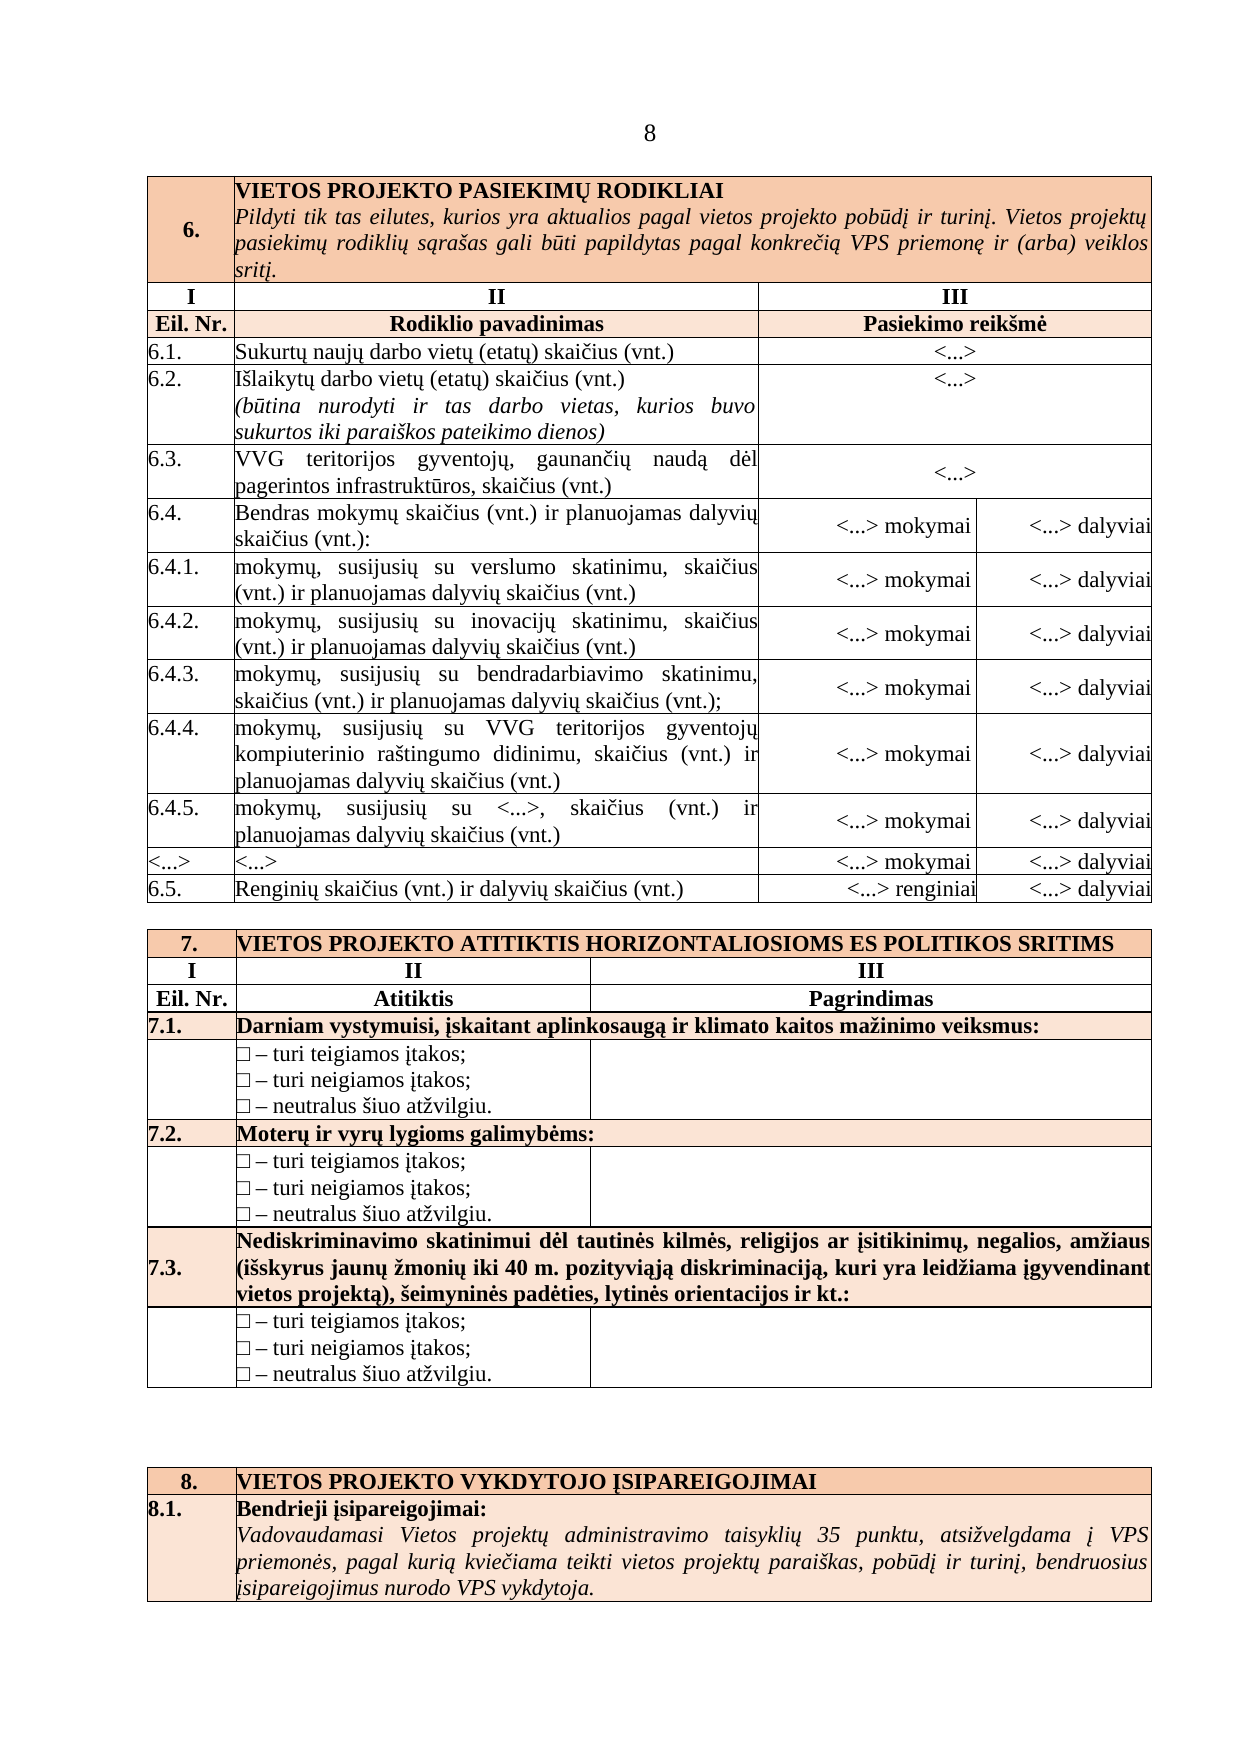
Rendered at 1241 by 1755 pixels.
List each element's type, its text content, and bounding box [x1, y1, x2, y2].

table_cell 6.3. [148, 445, 234, 498]
table_cell <...> mokymai [759, 794, 976, 847]
table_cell <...> dalyviai [977, 848, 1151, 874]
table_cell Eil. Nr. [148, 311, 234, 337]
table_cell Renginių skaičius (vnt.) ir dalyvių skaičius (vnt.) [235, 875, 758, 902]
table_cell □ – turi teigiamos įtakos; □ – turi neigiamos įtakos; □ – neutralus šiuo atžvilgiu. [237, 1147, 590, 1226]
table_cell <...> mokymai [759, 553, 976, 606]
table_cell [148, 1040, 236, 1119]
table_cell <...> dalyviai [977, 499, 1151, 552]
table_cell 7.3. [148, 1228, 236, 1306]
table_cell <...> mokymai [759, 714, 976, 793]
table_cell Bendras mokymų skaičius (vnt.) ir planuojamas dalyvių skaičius (vnt.): [235, 499, 758, 552]
table_cell III [591, 958, 1151, 984]
table_cell [591, 1308, 1151, 1387]
table_cell mokymų, susijusių su verslumo skatinimu, skaičius (vnt.) ir planuojamas dalyvių skaičius (vnt.) [235, 553, 758, 606]
table_cell □ – turi teigiamos įtakos; □ – turi neigiamos įtakos; □ – neutralus šiuo atžvilgiu. [237, 1040, 590, 1119]
table_cell Pasiekimo reikšmė [759, 311, 1151, 337]
table_cell 6.4.2. [148, 607, 234, 659]
table_cell <...> [759, 445, 1151, 498]
table_cell 6.2. [148, 365, 234, 444]
table_cell [148, 1308, 236, 1387]
table_cell <...> [759, 365, 1151, 444]
table_cell <...> [235, 848, 758, 874]
table_cell <...> dalyviai [977, 794, 1151, 847]
table_cell <...> mokymai [759, 660, 976, 713]
table_cell <...> dalyviai [977, 607, 1151, 659]
table_cell Atitiktis [237, 985, 590, 1011]
table_cell [591, 1040, 1151, 1119]
table_cell <...> dalyviai [977, 875, 1151, 902]
table_header 6. [148, 177, 234, 282]
table_cell 6.4.1. [148, 553, 234, 606]
table_cell Darniam vystymuisi, įskaitant aplinkosaugą ir klimato kaitos mažinimo veiksmus: [237, 1013, 1151, 1039]
table_cell <...> dalyviai [977, 714, 1151, 793]
table_header VIETOS PROJEKTO ATITIKTIS HORIZONTALIOSIOMS ES POLITIKOS SRITIMS [237, 930, 1151, 957]
table_cell Bendrieji įsipareigojimai: Vadovaudamasi Vietos projektų administravimo taisyklių 35 punktu, atsižvelgdama į VPS priemonės, pagal kurią kviečiama teikti vietos projektų paraiškas, pobūdį ir turinį, bendruosius įsipareigojimus nurodo VPS vykdytoja. [237, 1495, 1151, 1601]
table_cell <...> mokymai [759, 499, 976, 552]
table_cell I [148, 283, 234, 309]
table_cell 6.4.3. [148, 660, 234, 713]
table_cell <...> renginiai [759, 875, 976, 902]
table_cell <...> mokymai [759, 607, 976, 659]
table_cell Išlaikytų darbo vietų (etatų) skaičius (vnt.) (būtina nurodyti ir tas darbo vietas, kurios buvo sukurtos iki paraiškos pateikimo dienos) [235, 365, 758, 444]
table_header VIETOS PROJEKTO VYKDYTOJO ĮSIPAREIGOJIMAI [237, 1468, 1151, 1494]
table_cell 6.4.5. [148, 794, 234, 847]
table_cell 8.1. [148, 1495, 236, 1601]
table_cell <...> [759, 338, 1151, 364]
table_cell mokymų, susijusių su VVG teritorijos gyventojų kompiuterinio raštingumo didinimu, skaičius (vnt.) ir planuojamas dalyvių skaičius (vnt.) [235, 714, 758, 793]
table_header 7. [148, 930, 236, 957]
table_cell Sukurtų naujų darbo vietų (etatų) skaičius (vnt.) [235, 338, 758, 364]
table_cell Rodiklio pavadinimas [235, 311, 758, 337]
table_cell <...> mokymai [759, 848, 976, 874]
table_cell 6.4.4. [148, 714, 234, 793]
table_cell II [237, 958, 590, 984]
table_cell <...> dalyviai [977, 553, 1151, 606]
table_cell III [759, 283, 1151, 309]
table_cell I [148, 958, 236, 984]
table_cell Pagrindimas [591, 985, 1151, 1011]
table_cell 6.1. [148, 338, 234, 364]
table_cell <...> dalyviai [977, 660, 1151, 713]
table_cell Eil. Nr. [148, 985, 236, 1011]
table_cell □ – turi teigiamos įtakos; □ – turi neigiamos įtakos; □ – neutralus šiuo atžvilgiu. [237, 1308, 590, 1387]
table_cell Moterų ir vyrų lygioms galimybėms: [237, 1120, 1151, 1146]
table_cell Nediskriminavimo skatinimui dėl tautinės kilmės, religijos ar įsitikinimų, negalios, amžiaus (išskyrus jaunų žmonių iki 40 m. pozityviąją diskriminaciją, kuri yra leidžiama įgyvendinant vietos projektą), šeimyninės padėties, lytinės orientacijos ir kt.: [237, 1228, 1151, 1306]
table_cell mokymų, susijusių su bendradarbiavimo skatinimu, skaičius (vnt.) ir planuojamas dalyvių skaičius (vnt.); [235, 660, 758, 713]
table_cell VVG teritorijos gyventojų, gaunančių naudą dėl pagerintos infrastruktūros, skaičius (vnt.) [235, 445, 758, 498]
table_cell 6.5. [148, 875, 234, 902]
table_cell [148, 1147, 236, 1226]
table_header VIETOS PROJEKTO PASIEKIMŲ RODIKLIAI Pildyti tik tas eilutes, kurios yra aktualios pagal vietos projekto pobūdį ir turinį. Vietos projektų pasiekimų rodiklių sąrašas gali būti papildytas pagal konkrečią VPS priemonę ir (arba) veiklos sritį. [235, 177, 1151, 282]
table_cell <...> [148, 848, 234, 874]
table_cell 7.2. [148, 1120, 236, 1146]
table_cell mokymų, susijusių su inovacijų skatinimu, skaičius (vnt.) ir planuojamas dalyvių skaičius (vnt.) [235, 607, 758, 659]
table_cell 6.4. [148, 499, 234, 552]
table_cell mokymų, susijusių su <...>, skaičius (vnt.) ir planuojamas dalyvių skaičius (vnt.) [235, 794, 758, 847]
table_cell II [235, 283, 758, 309]
table_header 8. [148, 1468, 236, 1494]
table_cell [591, 1147, 1151, 1226]
table_cell 7.1. [148, 1013, 236, 1039]
